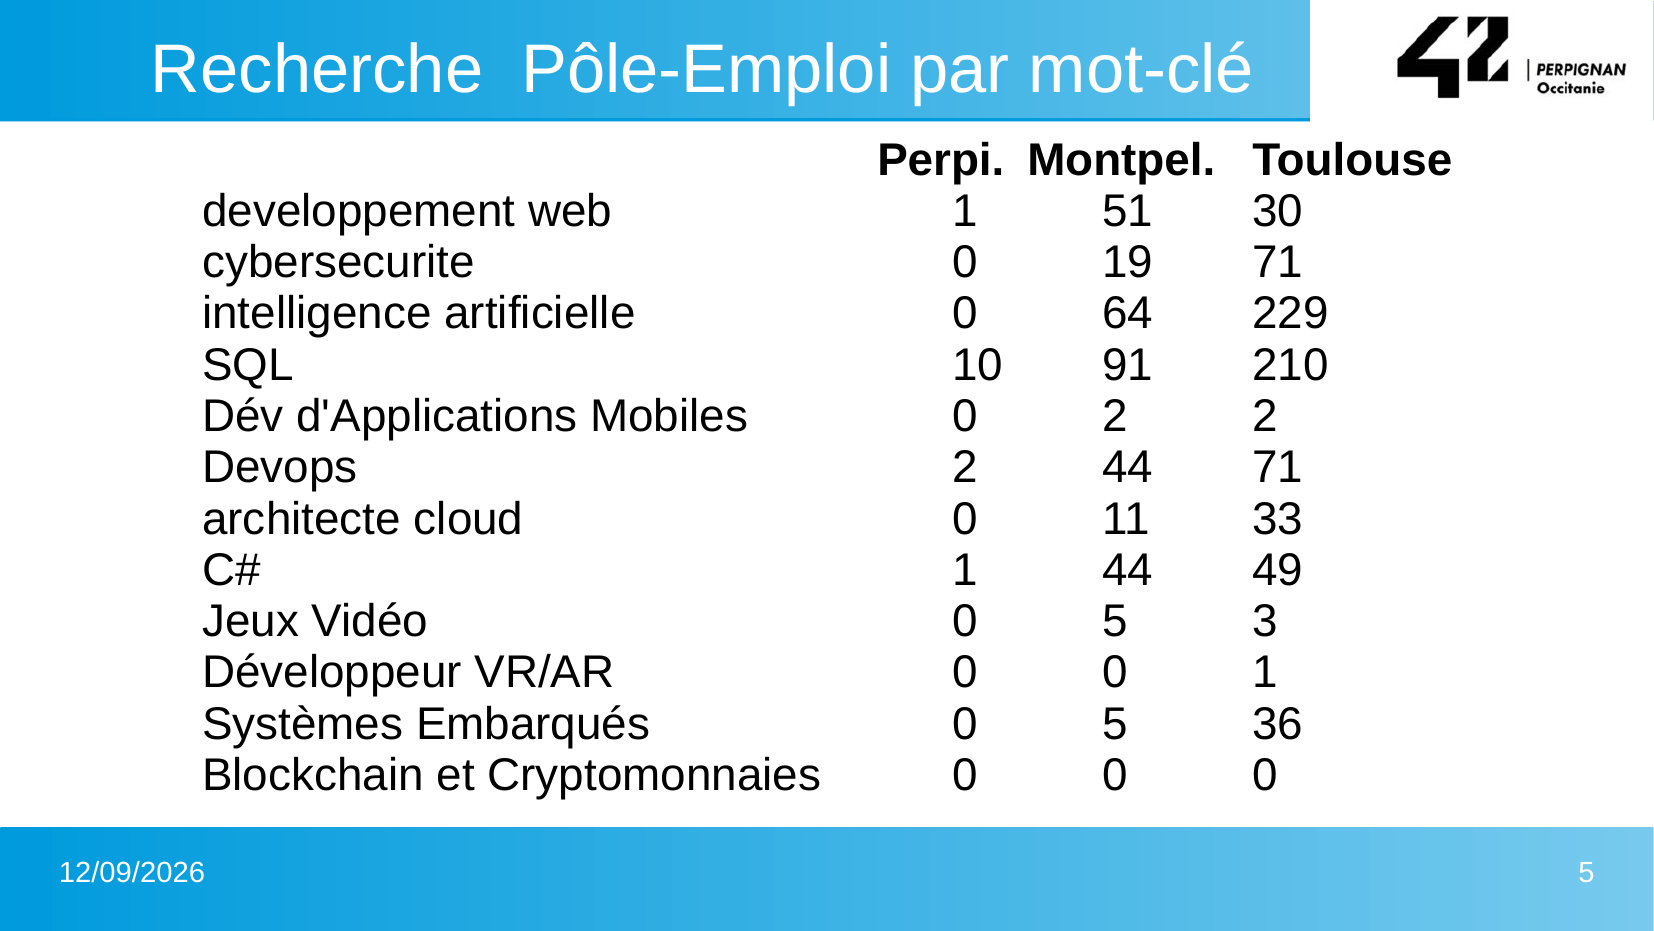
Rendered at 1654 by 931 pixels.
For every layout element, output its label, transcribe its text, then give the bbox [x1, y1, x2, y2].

title Recherche Pôle-Emploi par mot-clé [0, 29, 1310, 108]
text_box Perpi. Montpel. Toulouse developpement web 1 51 30 cybersecurite 0 19 71 intelligence artificielle 0 64 229 SQL 10 91 210 Dév d'Applications Mobiles 0 2 2 Devops 2 44 71 architecte cloud 0 11 33 C# 1 44 49 Jeux Vidéo 0 5 3 Développeur VR/AR 0 0 1 Systèmes Embarqués 0 5 36 Blockchain et Cryptomonnaies 0 0 0 [187, 126, 1651, 802]
picture [1310, 0, 1654, 125]
